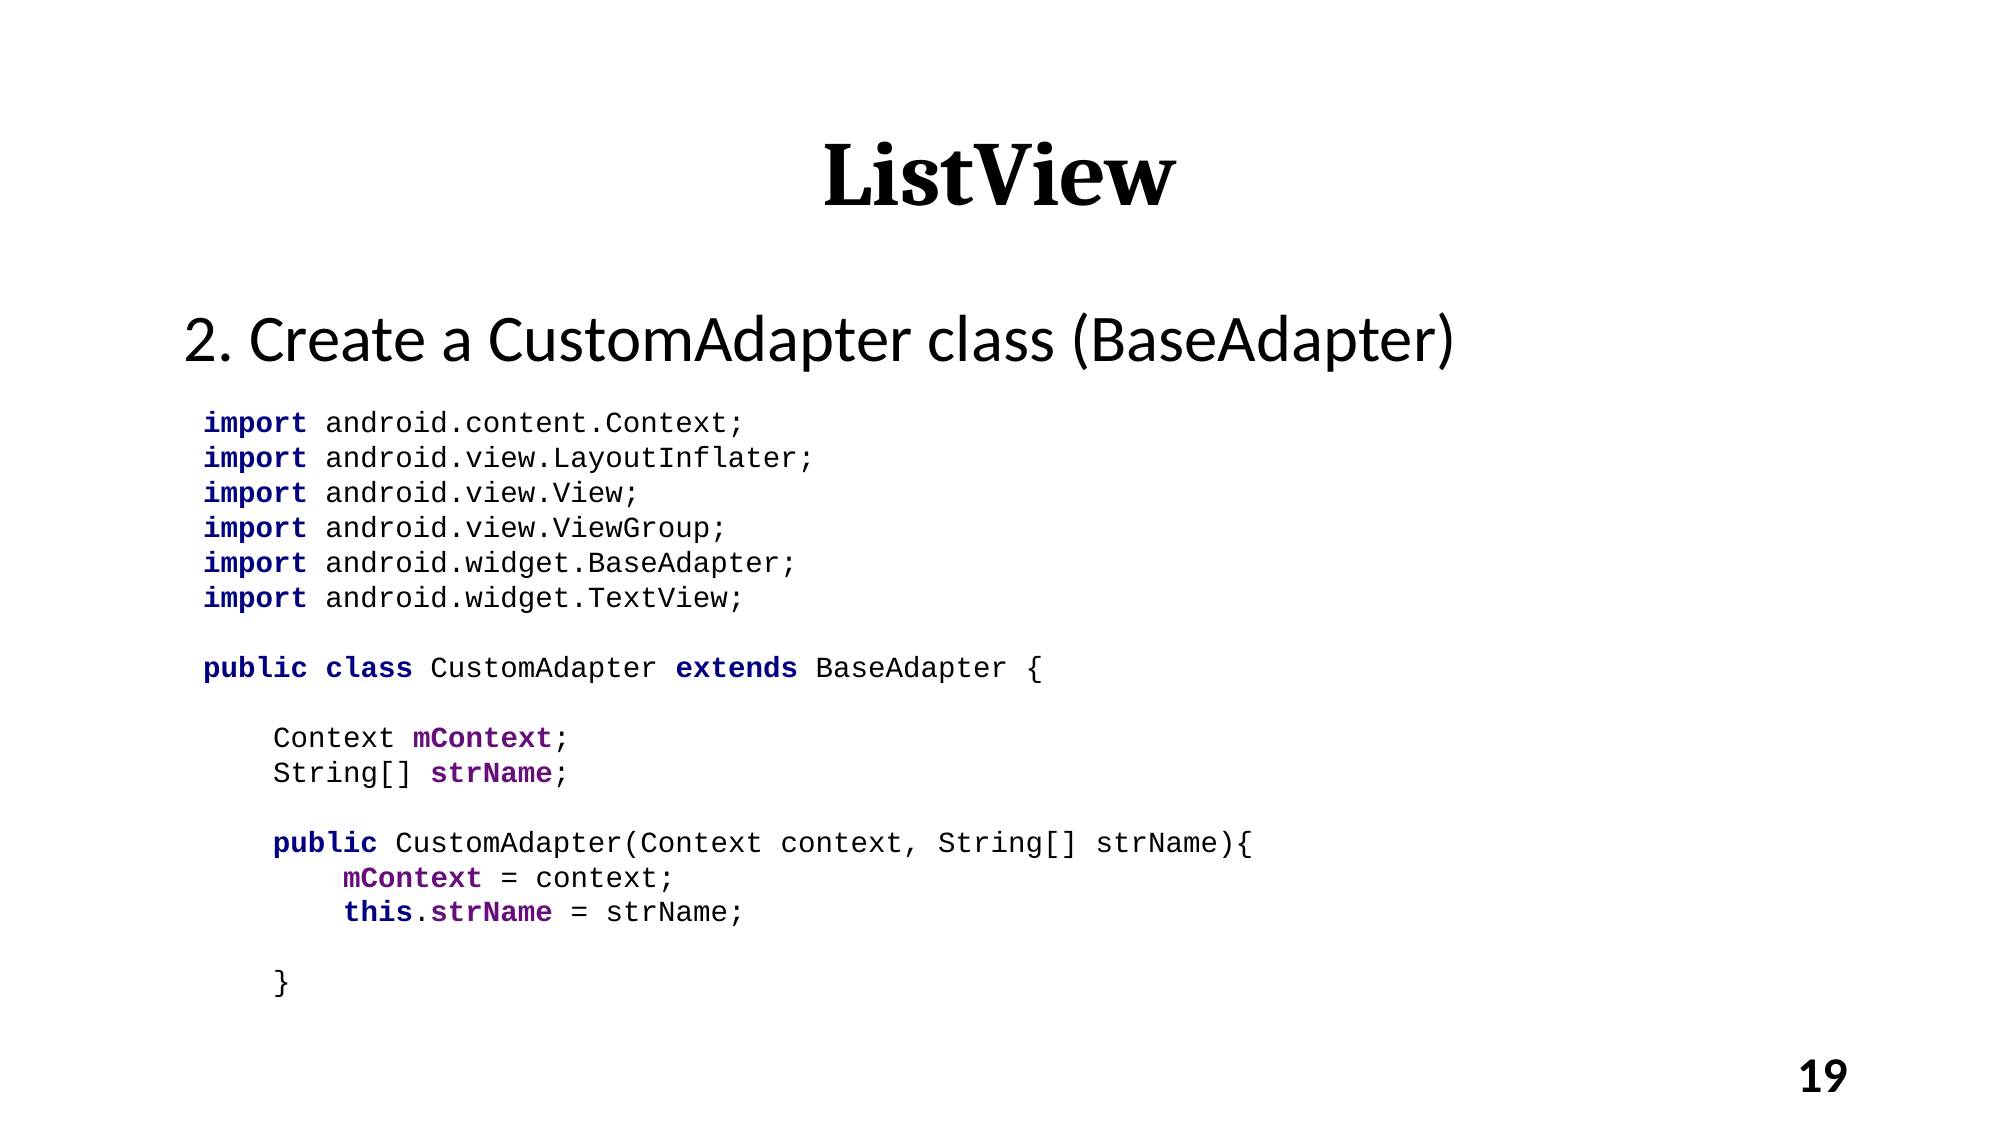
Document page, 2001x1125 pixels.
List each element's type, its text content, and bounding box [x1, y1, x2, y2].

title ListView [137, 59, 1863, 278]
slide_number [1412, 1042, 1863, 1103]
text_box import android.content.Context; import android.view.LayoutInflater; import android.view.View; import android.view.ViewGroup; import android.widget.BaseAdapter; import android.widget.TextView; public class CustomAdapter extends BaseAdapter { Context mContext; String[] strName; public CustomAdapter(Context context, String[] strName){ mContext = context; this.strName = strName; } [188, 395, 1606, 1076]
text_box 2. Create a CustomAdapter class (BaseAdapter) [168, 286, 1894, 1016]
list [143, 261, 1869, 991]
